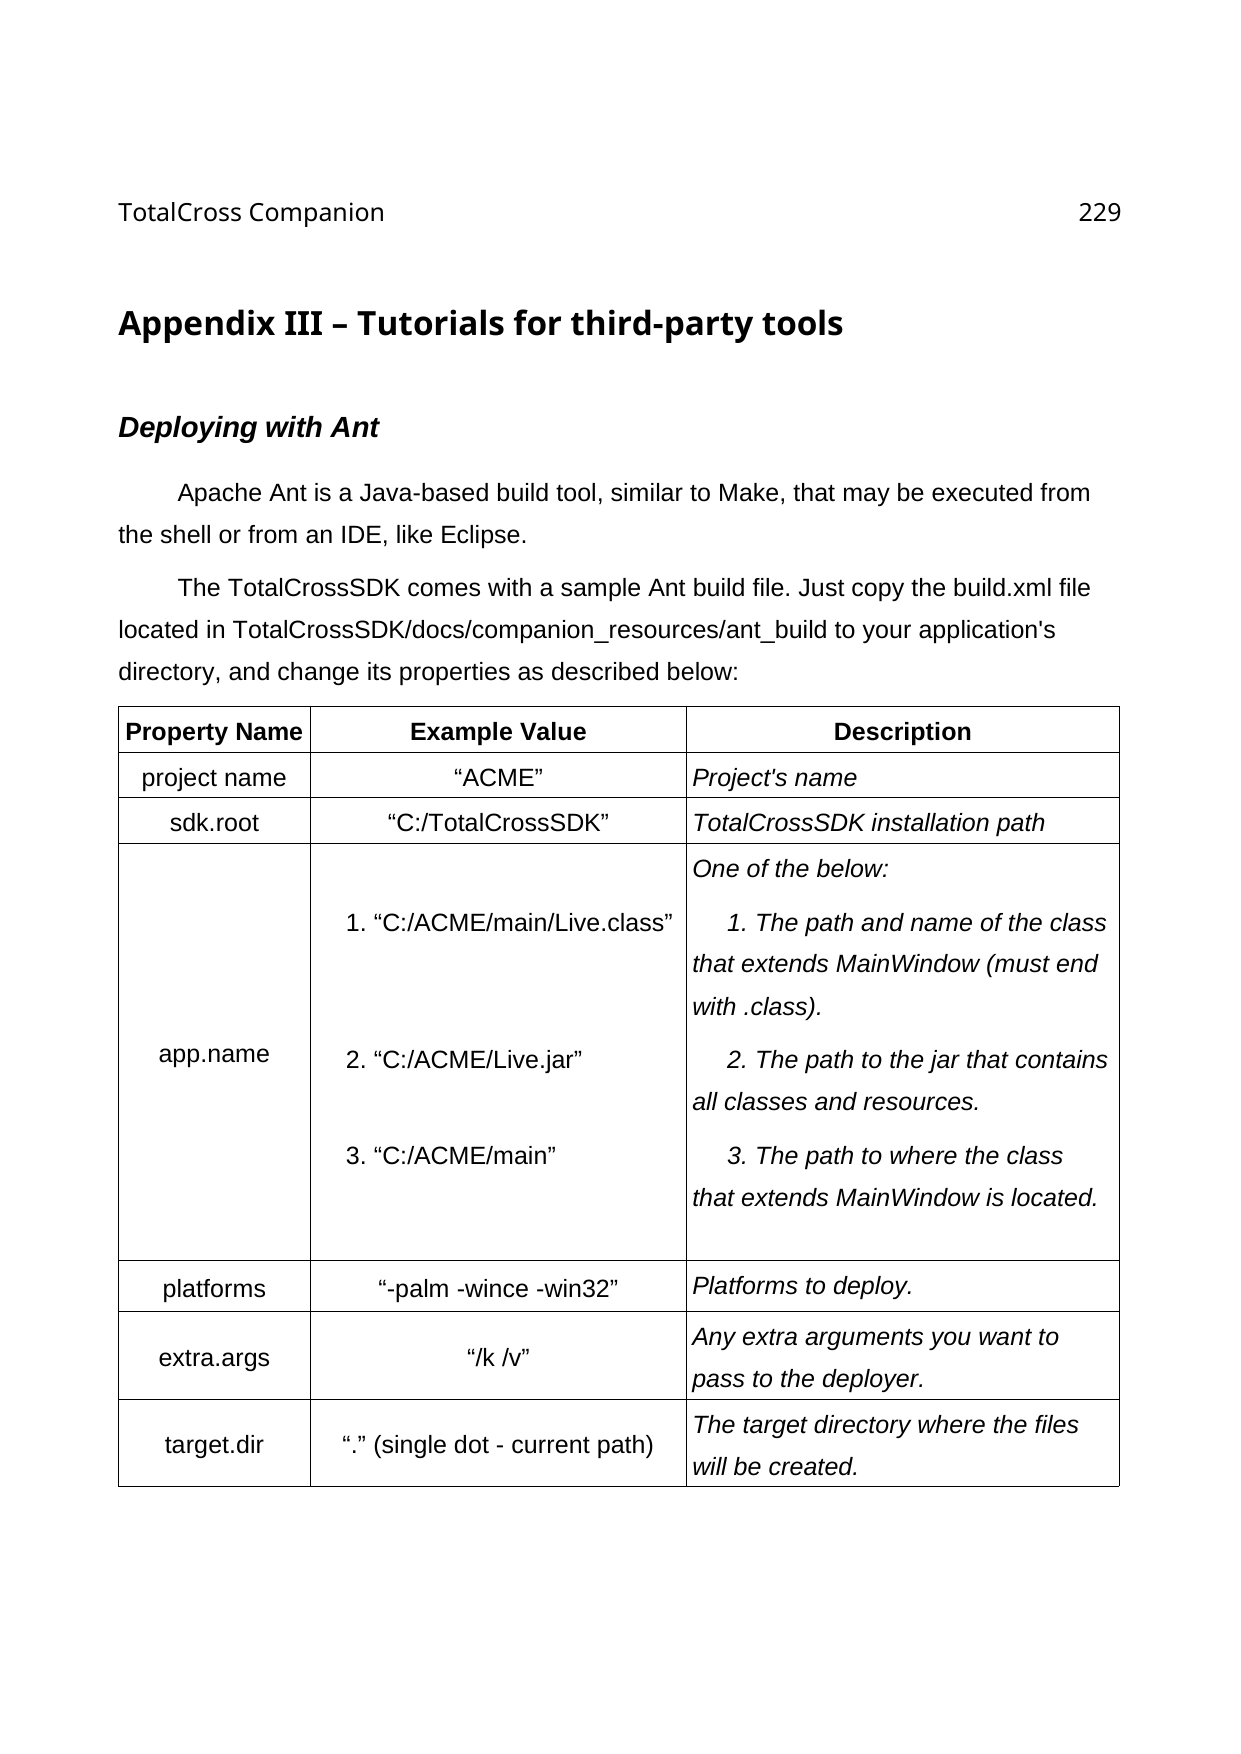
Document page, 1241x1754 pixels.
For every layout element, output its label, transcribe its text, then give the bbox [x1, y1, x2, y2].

table_cell Platforms to deploy. [687, 1261, 1119, 1311]
table_cell “C:/ACME/main/Live.class” “C:/ACME/Live.jar” “C:/ACME/main” [311, 844, 686, 1260]
table_cell platforms [119, 1261, 310, 1311]
table_cell “C:/TotalCrossSDK” [311, 798, 686, 843]
table_header Example Value [311, 707, 686, 752]
text Apache Ant is a Java-based build tool, similar to Make, that may be executed from the shell or from an IDE, like Eclipse. [118, 478, 1122, 548]
table_cell Any extra arguments you want to pass to the deployer. [687, 1312, 1119, 1399]
table_cell The target directory where the files will be created. [687, 1400, 1119, 1486]
subtitle Appendix III – Tutorials for third-party tools [118, 300, 1122, 346]
table_cell “-palm -wince -win32” [311, 1261, 686, 1311]
table_cell sdk.root [119, 798, 310, 843]
table_cell One of the below: 1. The path and name of the class that extends MainWindow (must end with .class). 2. The path to the jar that contains all classes and resources. 3. The path to where the class that extends MainWindow is located. [687, 844, 1119, 1260]
table_cell app.name [119, 844, 310, 1260]
table_cell TotalCrossSDK installation path [687, 798, 1119, 843]
subtitle Deploying with Ant [118, 411, 1122, 443]
table_cell “.” (single dot - current path) [311, 1400, 686, 1486]
table_header Description [687, 707, 1119, 752]
table_cell target.dir [119, 1400, 310, 1486]
table_cell Project's name [687, 753, 1119, 797]
text The TotalCrossSDK comes with a sample Ant build file. Just copy the build.xml file located in TotalCrossSDK/docs/companion_resources/ant_build to your application's directory, and change its properties as described below: [118, 574, 1122, 686]
table_cell extra.args [119, 1312, 310, 1399]
table_cell project name [119, 753, 310, 797]
table_cell “ACME” [311, 753, 686, 797]
table_cell “/k /v” [311, 1312, 686, 1399]
table_header Property Name [119, 707, 310, 752]
